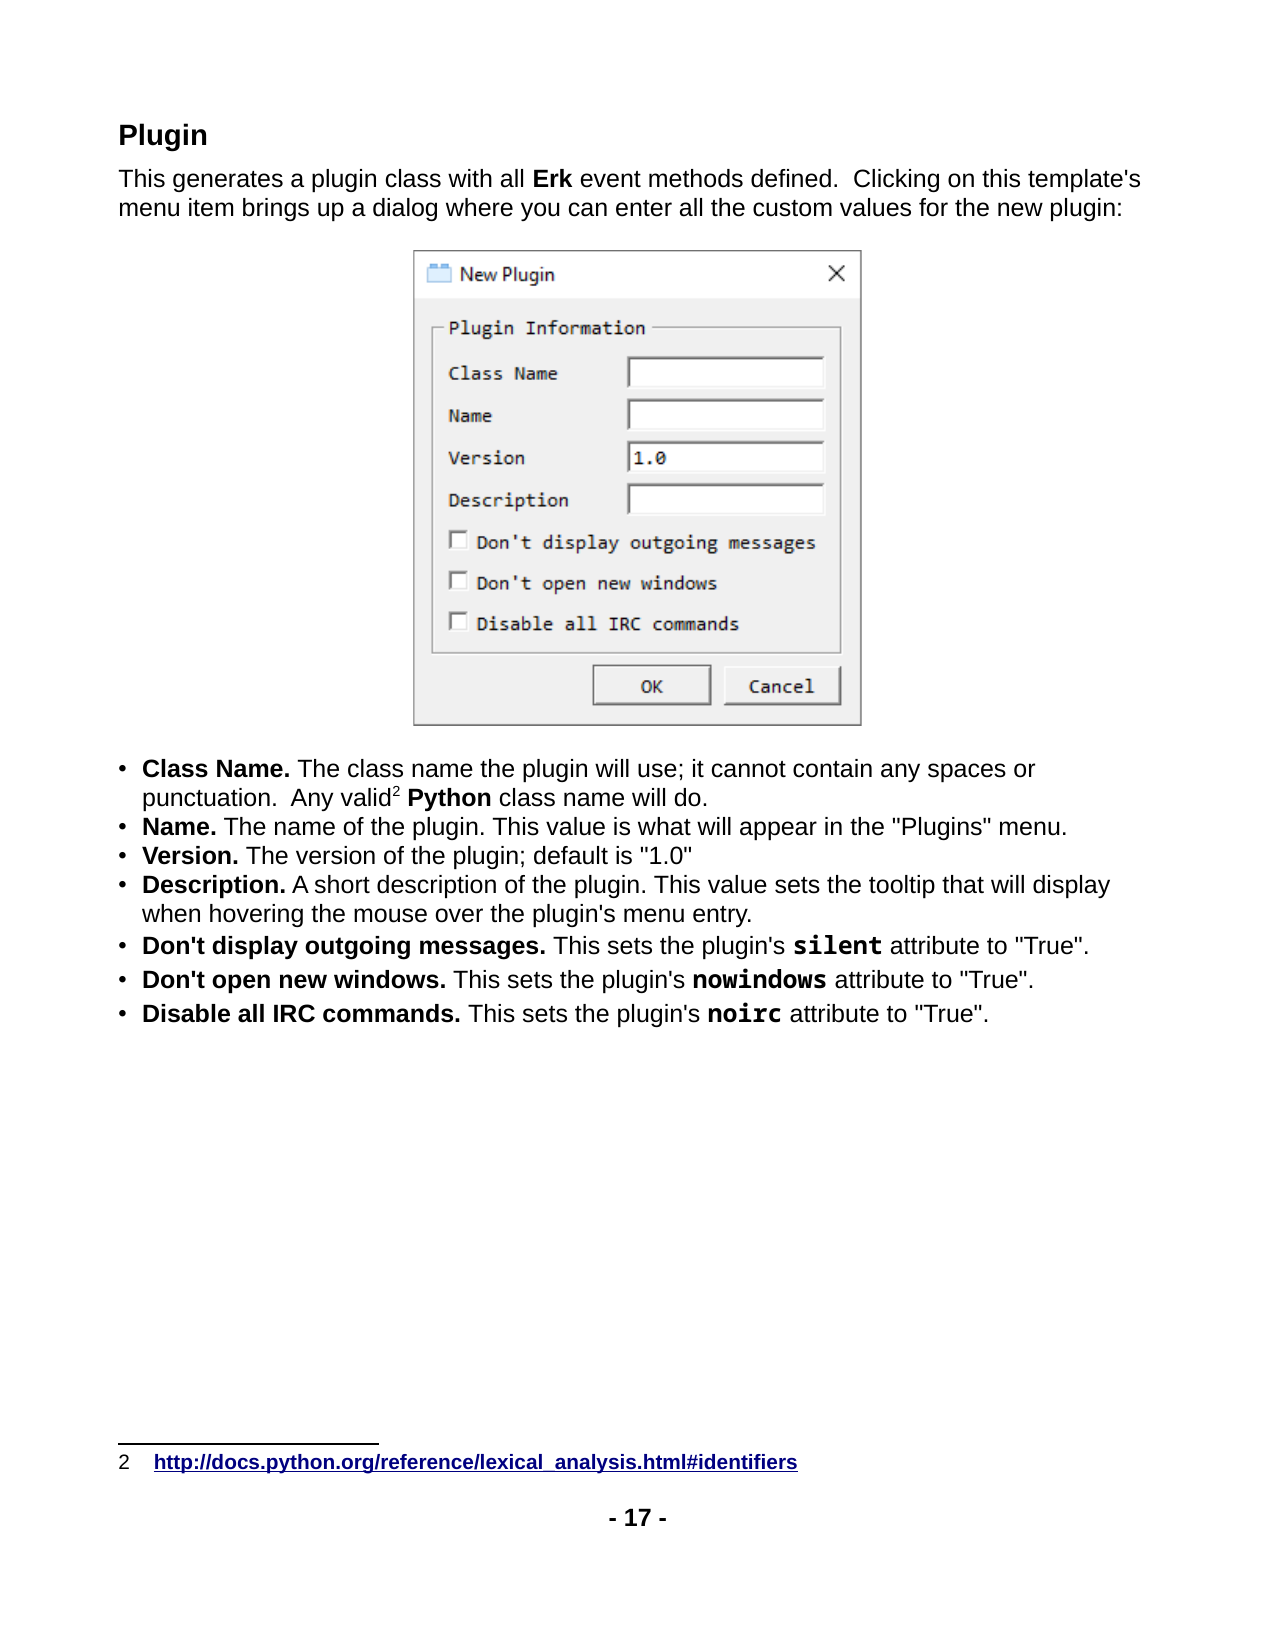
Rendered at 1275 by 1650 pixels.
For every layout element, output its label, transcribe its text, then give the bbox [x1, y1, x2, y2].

list http://docs.python.org/reference/lexical_analysis.html#identifiers [118, 1450, 1157, 1474]
list Class Name. The class name the plugin will use; it cannot contain any spaces or punctuation. Any valid Python class name will do. [118, 754, 1157, 812]
list Don't open new windows. This sets the plugin's nowindows attribute to "True". [118, 961, 1157, 995]
list Version. The version of the plugin; default is "1.0" [118, 841, 1157, 870]
subtitle Plugin [118, 118, 1157, 152]
picture [413, 250, 862, 726]
list Disable all IRC commands. This sets the plugin's noirc attribute to "True". [118, 995, 1157, 1029]
list Don't display outgoing messages. This sets the plugin's silent attribute to "True". [118, 927, 1157, 961]
list Description. A short description of the plugin. This value sets the tooltip that will display when hovering the mouse over the plugin's menu entry. [118, 870, 1157, 927]
list Name. The name of the plugin. This value is what will appear in the "Plugins" menu. [118, 812, 1157, 841]
text This generates a plugin class with all Erk event methods defined. Clicking on this template's menu item brings up a dialog where you can enter all the custom values for the new plugin: [118, 164, 1157, 222]
